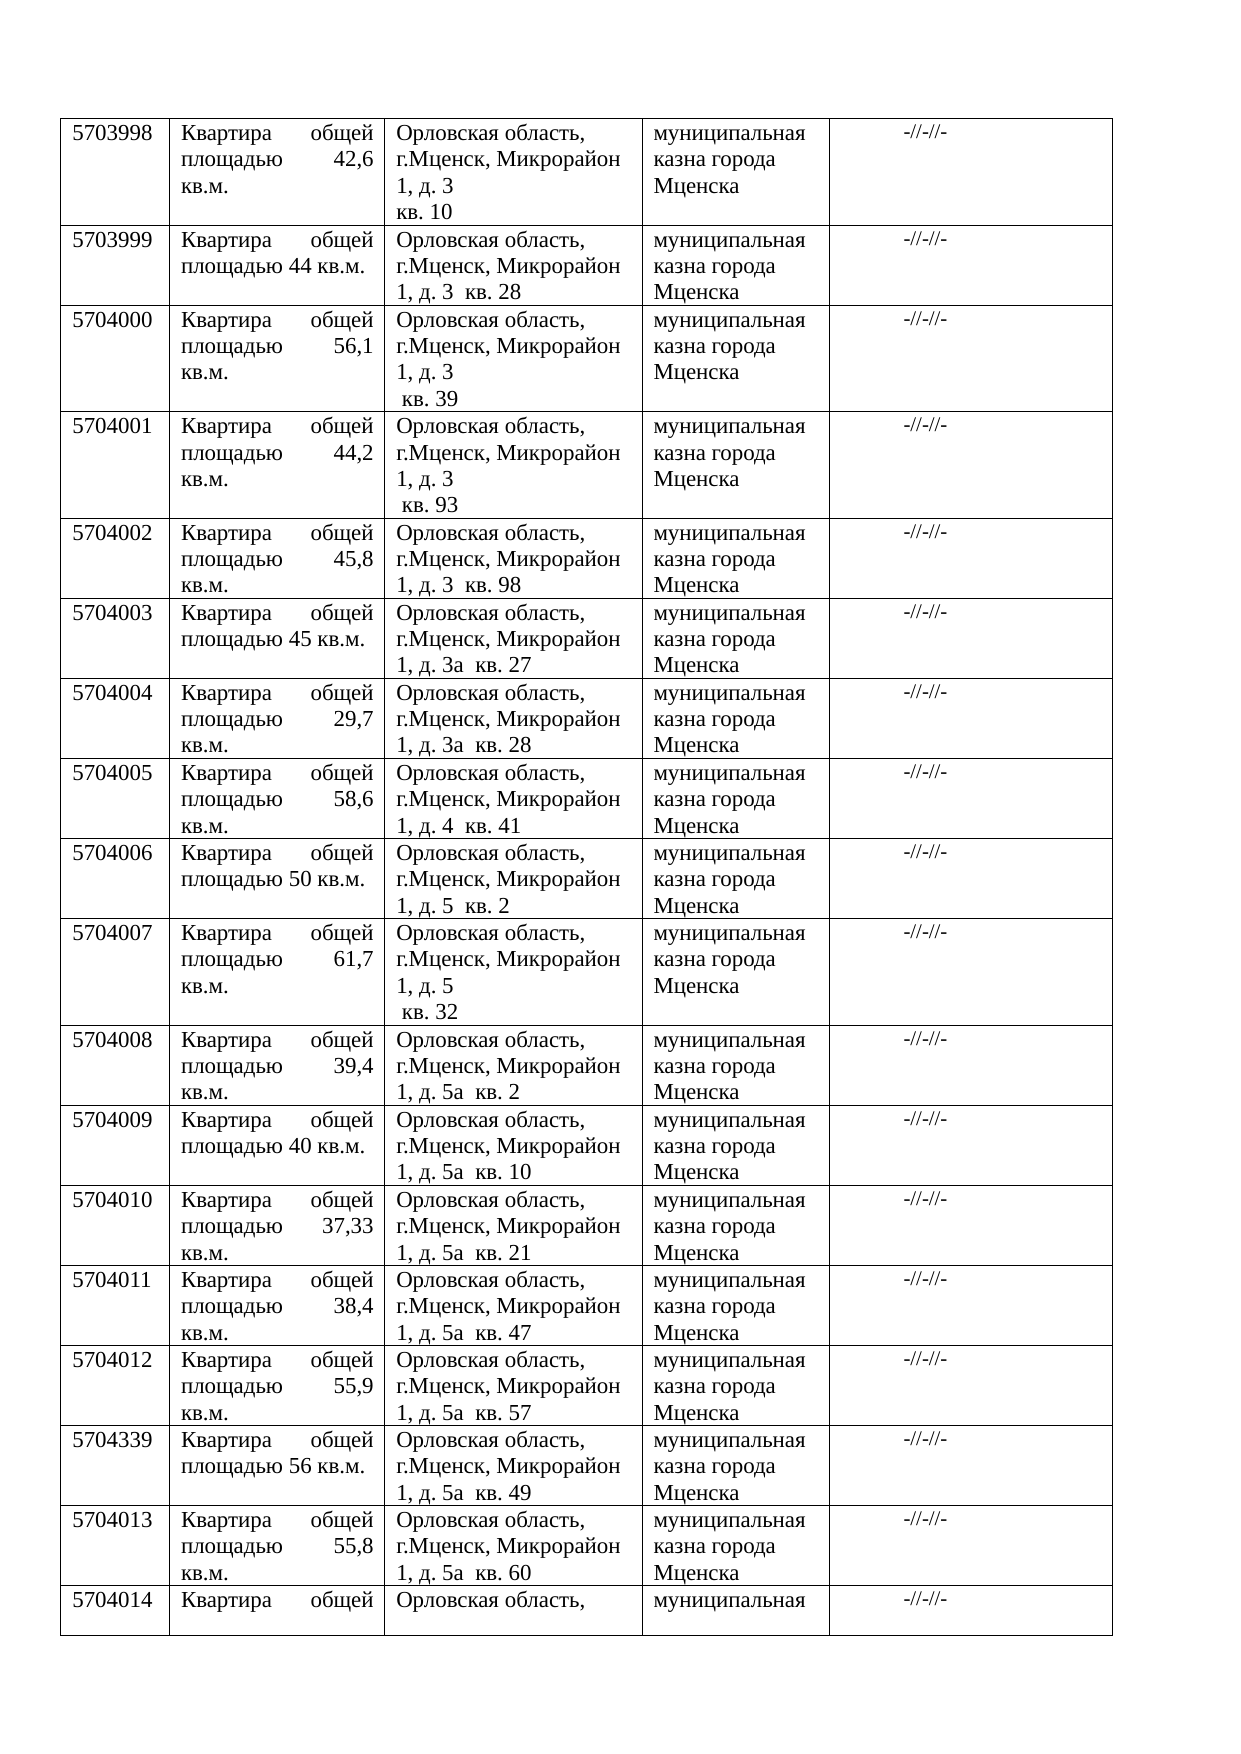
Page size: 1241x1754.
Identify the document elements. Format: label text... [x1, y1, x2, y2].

table_cell Квартира общей площадью 44,2 кв.м. [170, 412, 384, 518]
table_cell 5704011 [61, 1266, 169, 1345]
table_cell Орловская область, г.Мценск, Микрорайон 1, д. 3 кв. 39 [385, 306, 642, 411]
table_cell -//-//- [830, 679, 1112, 758]
table_cell -//-//- [830, 599, 1112, 678]
table_cell Квартира общей площадью 56,1 кв.м. [170, 306, 384, 411]
table_cell Квартира общей площадью 45 кв.м. [170, 599, 384, 678]
table_cell Орловская область, г.Мценск, Микрорайон 1, д. 5а кв. 47 [385, 1266, 642, 1345]
table_cell Орловская область, г.Мценск, Микрорайон 1, д. 5а кв. 2 [385, 1026, 642, 1105]
table_cell Квартира общей площадью 42,6 кв.м. [170, 119, 384, 224]
table_cell Орловская область, г.Мценск, Микрорайон 1, д. 3 кв. 10 [385, 119, 642, 224]
table_cell Квартира общей площадью 58,6 кв.м. [170, 759, 384, 838]
table_cell 5704001 [61, 412, 169, 518]
table_cell Орловская область, г.Мценск, Микрорайон 1, д. 5а кв. 60 [385, 1506, 642, 1585]
table_cell муниципальная казна города Мценска [643, 1186, 829, 1265]
table_cell 5704010 [61, 1186, 169, 1265]
table_cell муниципальная казна города Мценска [643, 1426, 829, 1505]
table_cell муниципальная казна города Мценска [643, 759, 829, 838]
table_cell Квартира общей площадью 38,4 кв.м. [170, 1266, 384, 1345]
table_cell Орловская область, г.Мценск, Микрорайон 1, д. 5а кв. 21 [385, 1186, 642, 1265]
table_cell -//-//- [830, 1026, 1112, 1105]
table_cell 5703999 [61, 226, 169, 305]
table_cell 5704007 [61, 919, 169, 1024]
table_cell муниципальная казна города Мценска [643, 306, 829, 411]
table_cell Квартира общей площадью 55,8 кв.м. [170, 1506, 384, 1585]
table_cell муниципальная казна города Мценска [643, 1506, 829, 1585]
table_cell муниципальная казна города Мценска [643, 226, 829, 305]
table_cell Орловская область, г.Мценск, Микрорайон 1, д. 3а кв. 27 [385, 599, 642, 678]
table_cell Квартира общей [170, 1586, 384, 1634]
table_cell муниципальная казна города Мценска [643, 412, 829, 518]
table_cell Орловская область, г.Мценск, Микрорайон 1, д. 5а кв. 49 [385, 1426, 642, 1505]
table_cell муниципальная казна города Мценска [643, 679, 829, 758]
table_cell муниципальная казна города Мценска [643, 1346, 829, 1425]
table_cell Орловская область, г.Мценск, Микрорайон 1, д. 5 кв. 32 [385, 919, 642, 1024]
table_cell Орловская область, г.Мценск, Микрорайон 1, д. 5а кв. 10 [385, 1106, 642, 1185]
table_cell 5704004 [61, 679, 169, 758]
table_cell муниципальная казна города Мценска [643, 839, 829, 918]
table_cell -//-//- [830, 1346, 1112, 1425]
table_cell Квартира общей площадью 40 кв.м. [170, 1106, 384, 1185]
table_cell Квартира общей площадью 44 кв.м. [170, 226, 384, 305]
table_cell -//-//- [830, 1186, 1112, 1265]
table_cell 5704000 [61, 306, 169, 411]
table_cell 5704003 [61, 599, 169, 678]
table_cell Квартира общей площадью 55,9 кв.м. [170, 1346, 384, 1425]
table_cell муниципальная казна города Мценска [643, 1106, 829, 1185]
table_cell Квартира общей площадью 50 кв.м. [170, 839, 384, 918]
table_cell муниципальная казна города Мценска [643, 519, 829, 598]
table_cell 5704009 [61, 1106, 169, 1185]
table_cell Квартира общей площадью 61,7 кв.м. [170, 919, 384, 1024]
table_cell -//-//- [830, 226, 1112, 305]
table_cell 5704014 [61, 1586, 169, 1634]
table_cell -//-//- [830, 1586, 1112, 1634]
table_cell Квартира общей площадью 45,8 кв.м. [170, 519, 384, 598]
table_cell 5704006 [61, 839, 169, 918]
table_cell муниципальная казна города Мценска [643, 919, 829, 1024]
table_cell Квартира общей площадью 37,33 кв.м. [170, 1186, 384, 1265]
table_cell -//-//- [830, 1266, 1112, 1345]
table_cell 5704008 [61, 1026, 169, 1105]
table_cell 5703998 [61, 119, 169, 224]
table_cell 5704339 [61, 1426, 169, 1505]
table_cell -//-//- [830, 839, 1112, 918]
table_cell муниципальная казна города Мценска [643, 599, 829, 678]
table_cell -//-//- [830, 759, 1112, 838]
table_cell Орловская область, г.Мценск, Микрорайон 1, д. 5а кв. 57 [385, 1346, 642, 1425]
table_cell Квартира общей площадью 39,4 кв.м. [170, 1026, 384, 1105]
table_cell 5704012 [61, 1346, 169, 1425]
table_cell -//-//- [830, 119, 1112, 224]
table_cell -//-//- [830, 919, 1112, 1024]
table_cell -//-//- [830, 1506, 1112, 1585]
table_cell Орловская область, г.Мценск, Микрорайон 1, д. 3 кв. 28 [385, 226, 642, 305]
table_cell Квартира общей площадью 29,7 кв.м. [170, 679, 384, 758]
table_cell Орловская область, г.Мценск, Микрорайон 1, д. 3 кв. 98 [385, 519, 642, 598]
table_cell 5704002 [61, 519, 169, 598]
table_cell муниципальная казна города Мценска [643, 1026, 829, 1105]
table_cell Орловская область, г.Мценск, Микрорайон 1, д. 3а кв. 28 [385, 679, 642, 758]
table_cell -//-//- [830, 412, 1112, 518]
table_cell -//-//- [830, 1106, 1112, 1185]
table_cell Орловская область, [385, 1586, 642, 1634]
table_cell -//-//- [830, 306, 1112, 411]
table_cell -//-//- [830, 1426, 1112, 1505]
table_cell -//-//- [830, 519, 1112, 598]
table_cell Орловская область, г.Мценск, Микрорайон 1, д. 5 кв. 2 [385, 839, 642, 918]
table_cell муниципальная казна города Мценска [643, 1266, 829, 1345]
table_cell муниципальная казна города Мценска [643, 119, 829, 224]
table_cell 5704013 [61, 1506, 169, 1585]
table_cell Орловская область, г.Мценск, Микрорайон 1, д. 3 кв. 93 [385, 412, 642, 518]
table_cell Орловская область, г.Мценск, Микрорайон 1, д. 4 кв. 41 [385, 759, 642, 838]
table_cell муниципальная [643, 1586, 829, 1634]
table_cell Квартира общей площадью 56 кв.м. [170, 1426, 384, 1505]
table_cell 5704005 [61, 759, 169, 838]
